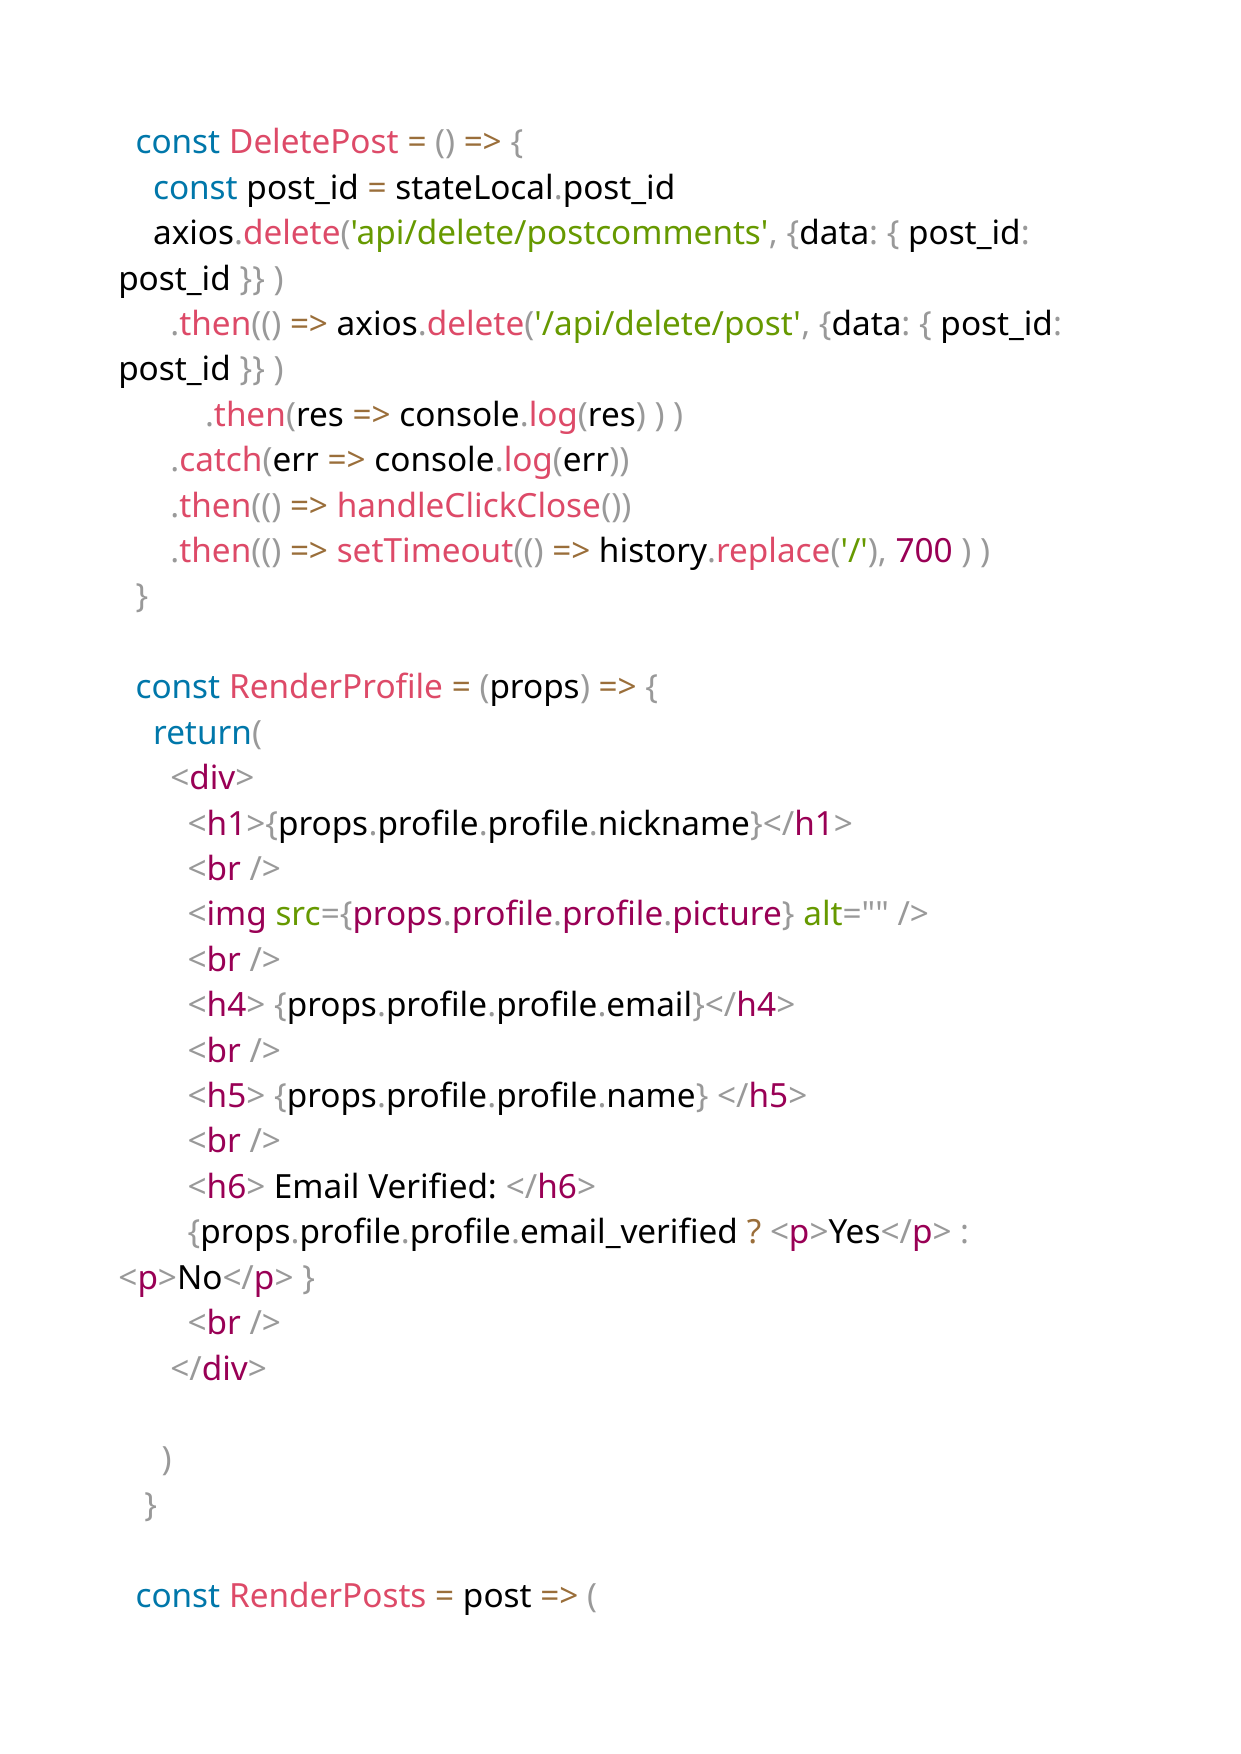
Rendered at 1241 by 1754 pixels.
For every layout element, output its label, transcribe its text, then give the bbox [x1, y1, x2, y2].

text const DeletePost = () => { [118, 118, 1122, 163]
text } [118, 1481, 1122, 1526]
text .then(() => handleClickClose()) [118, 481, 1122, 527]
text const RenderProfile = (props) => { [118, 663, 1122, 708]
text const RenderPosts = post => ( [118, 1571, 1122, 1617]
text .then(() => axios.delete('/api/delete/post', {data: { post_id: post_id }} ) [118, 300, 1122, 391]
text <br /> [118, 1026, 1122, 1072]
text const post_id = stateLocal.post_id [118, 163, 1122, 209]
text <br /> [118, 1117, 1122, 1163]
text return( [118, 708, 1122, 754]
text .catch(err => console.log(err)) [118, 436, 1122, 481]
text <h5> {props.profile.profile.name} </h5> [118, 1072, 1122, 1117]
text <h1>{props.profile.profile.nickname}</h1> [118, 799, 1122, 845]
text <h4> {props.profile.profile.email}</h4> [118, 981, 1122, 1026]
text </div> [118, 1344, 1122, 1390]
text <br /> [118, 936, 1122, 981]
text <br /> [118, 1299, 1122, 1344]
text ) [118, 1435, 1122, 1481]
text <br /> [118, 845, 1122, 890]
text <div> [118, 754, 1122, 799]
text .then(res => console.log(res) ) ) [118, 391, 1122, 436]
text <h6> Email Verified: </h6> [118, 1163, 1122, 1208]
text axios.delete('api/delete/postcomments', {data: { post_id: post_id }} ) [118, 209, 1122, 300]
text } [118, 572, 1122, 618]
text .then(() => setTimeout(() => history.replace('/'), 700 ) ) [118, 527, 1122, 572]
text <img src={props.profile.profile.picture} alt="" /> [118, 890, 1122, 936]
text {props.profile.profile.email_verified ? <p>Yes</p> : <p>No</p> } [118, 1208, 1122, 1299]
